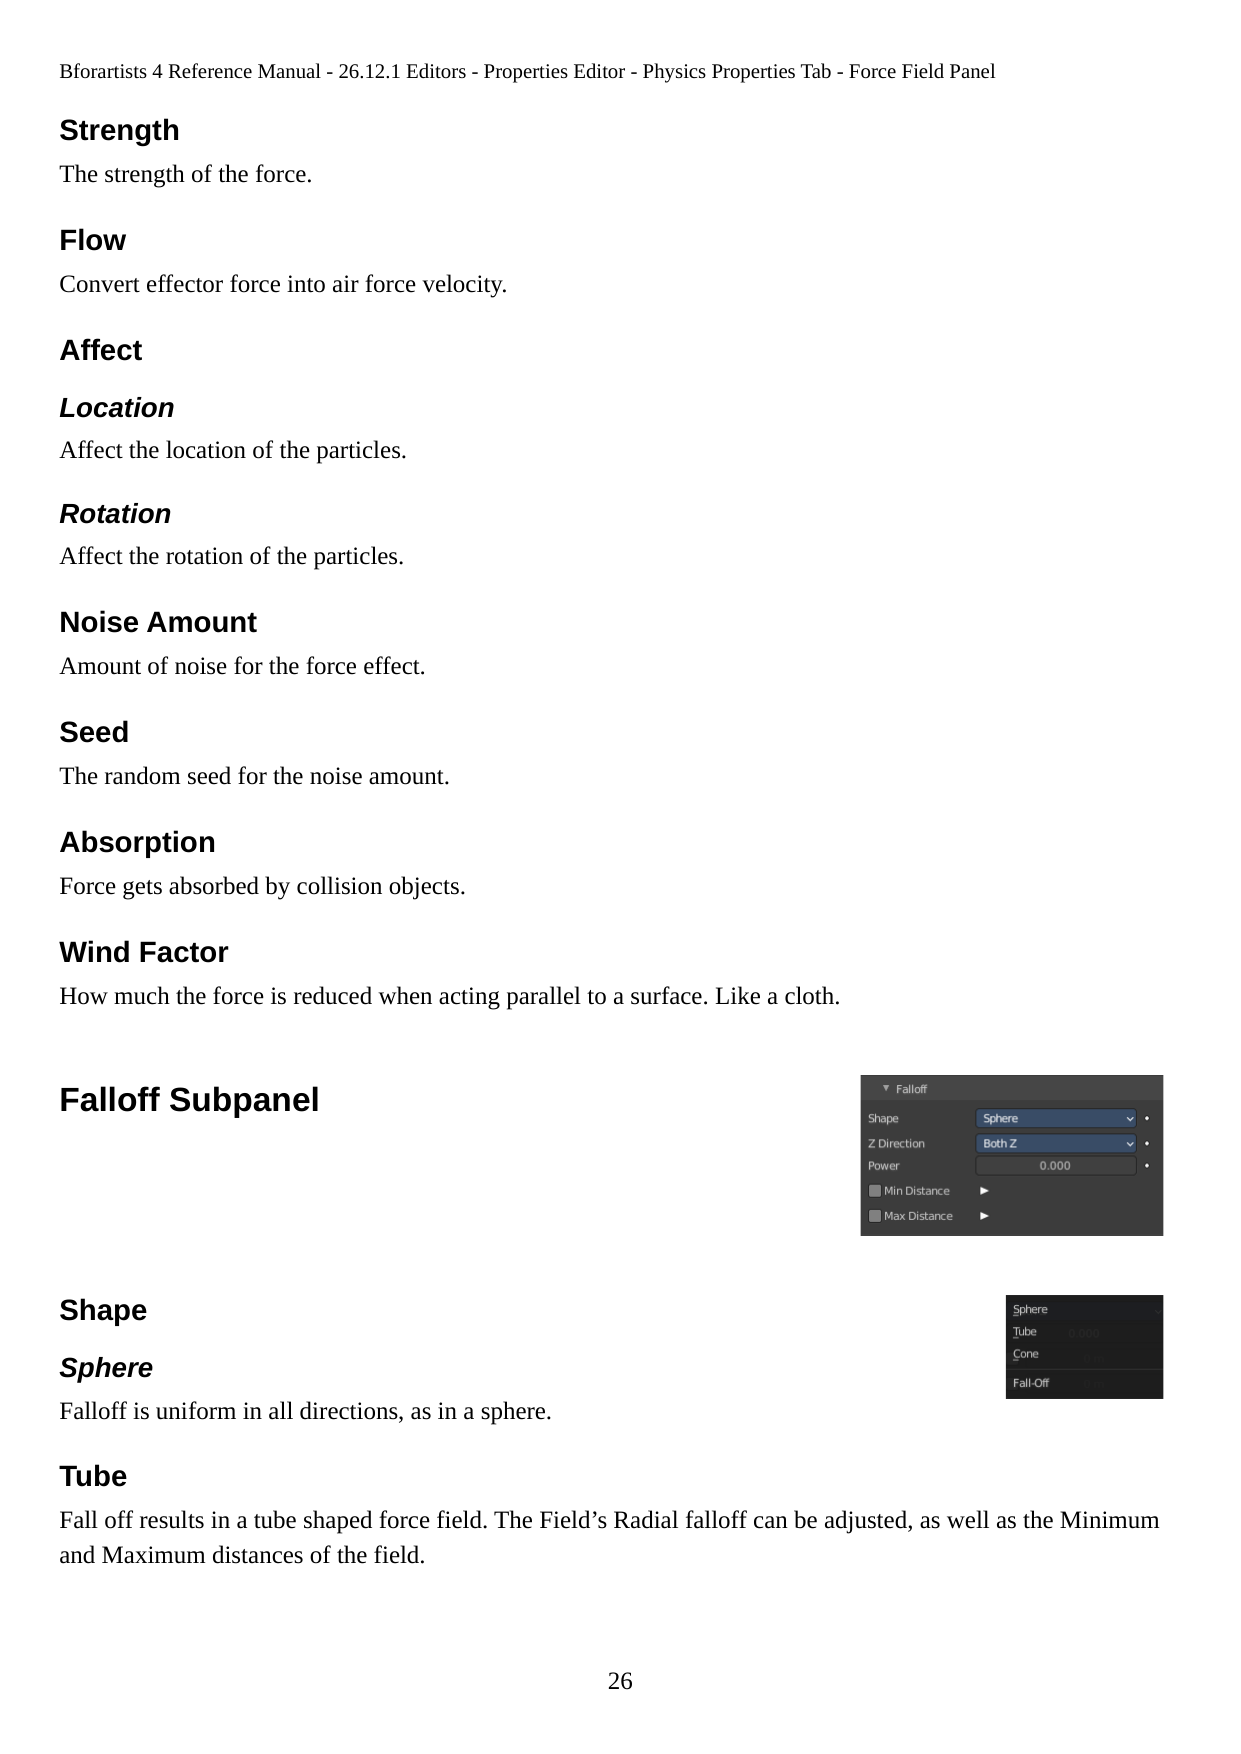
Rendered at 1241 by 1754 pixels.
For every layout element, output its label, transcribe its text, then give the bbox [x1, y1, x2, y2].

text Amount of noise for the force effect. [59, 651, 1181, 680]
subtitle Noise Amount [59, 605, 1181, 639]
subtitle Sphere [59, 1351, 1005, 1383]
text The random seed for the noise amount. [59, 761, 1181, 790]
subtitle Shape [59, 1293, 1181, 1326]
picture [1005, 1295, 1164, 1399]
text Falloff is uniform in all directions, as in a sphere. [59, 1396, 1181, 1424]
subtitle Absorption [59, 825, 1181, 859]
subtitle Falloff Subpanel [59, 1080, 860, 1118]
text Affect the location of the particles. [59, 436, 1181, 464]
subtitle Wind Factor [59, 935, 1181, 968]
subtitle [1164, 1080, 1181, 1118]
text Force gets absorbed by collision objects. [59, 871, 1181, 900]
picture [860, 1075, 1164, 1236]
subtitle Seed [59, 715, 1181, 749]
subtitle Location [59, 391, 1181, 423]
text The strength of the force. [59, 159, 1181, 188]
text How much the force is reduced when acting parallel to a surface. Like a cloth. [59, 981, 1181, 1010]
subtitle Strength [59, 113, 1181, 146]
subtitle Tube [59, 1459, 1181, 1493]
subtitle Rotation [59, 497, 1181, 529]
text Fall off results in a tube shaped force field. The Field’s Radial falloff can be adjusted, as well as the Minimum and Maximum distances of the field. [59, 1506, 1181, 1569]
subtitle Affect [59, 332, 1181, 366]
subtitle [1164, 1351, 1181, 1383]
text Convert effector force into air force velocity. [59, 269, 1181, 297]
subtitle Flow [59, 222, 1181, 256]
text Affect the rotation of the particles. [59, 541, 1181, 570]
